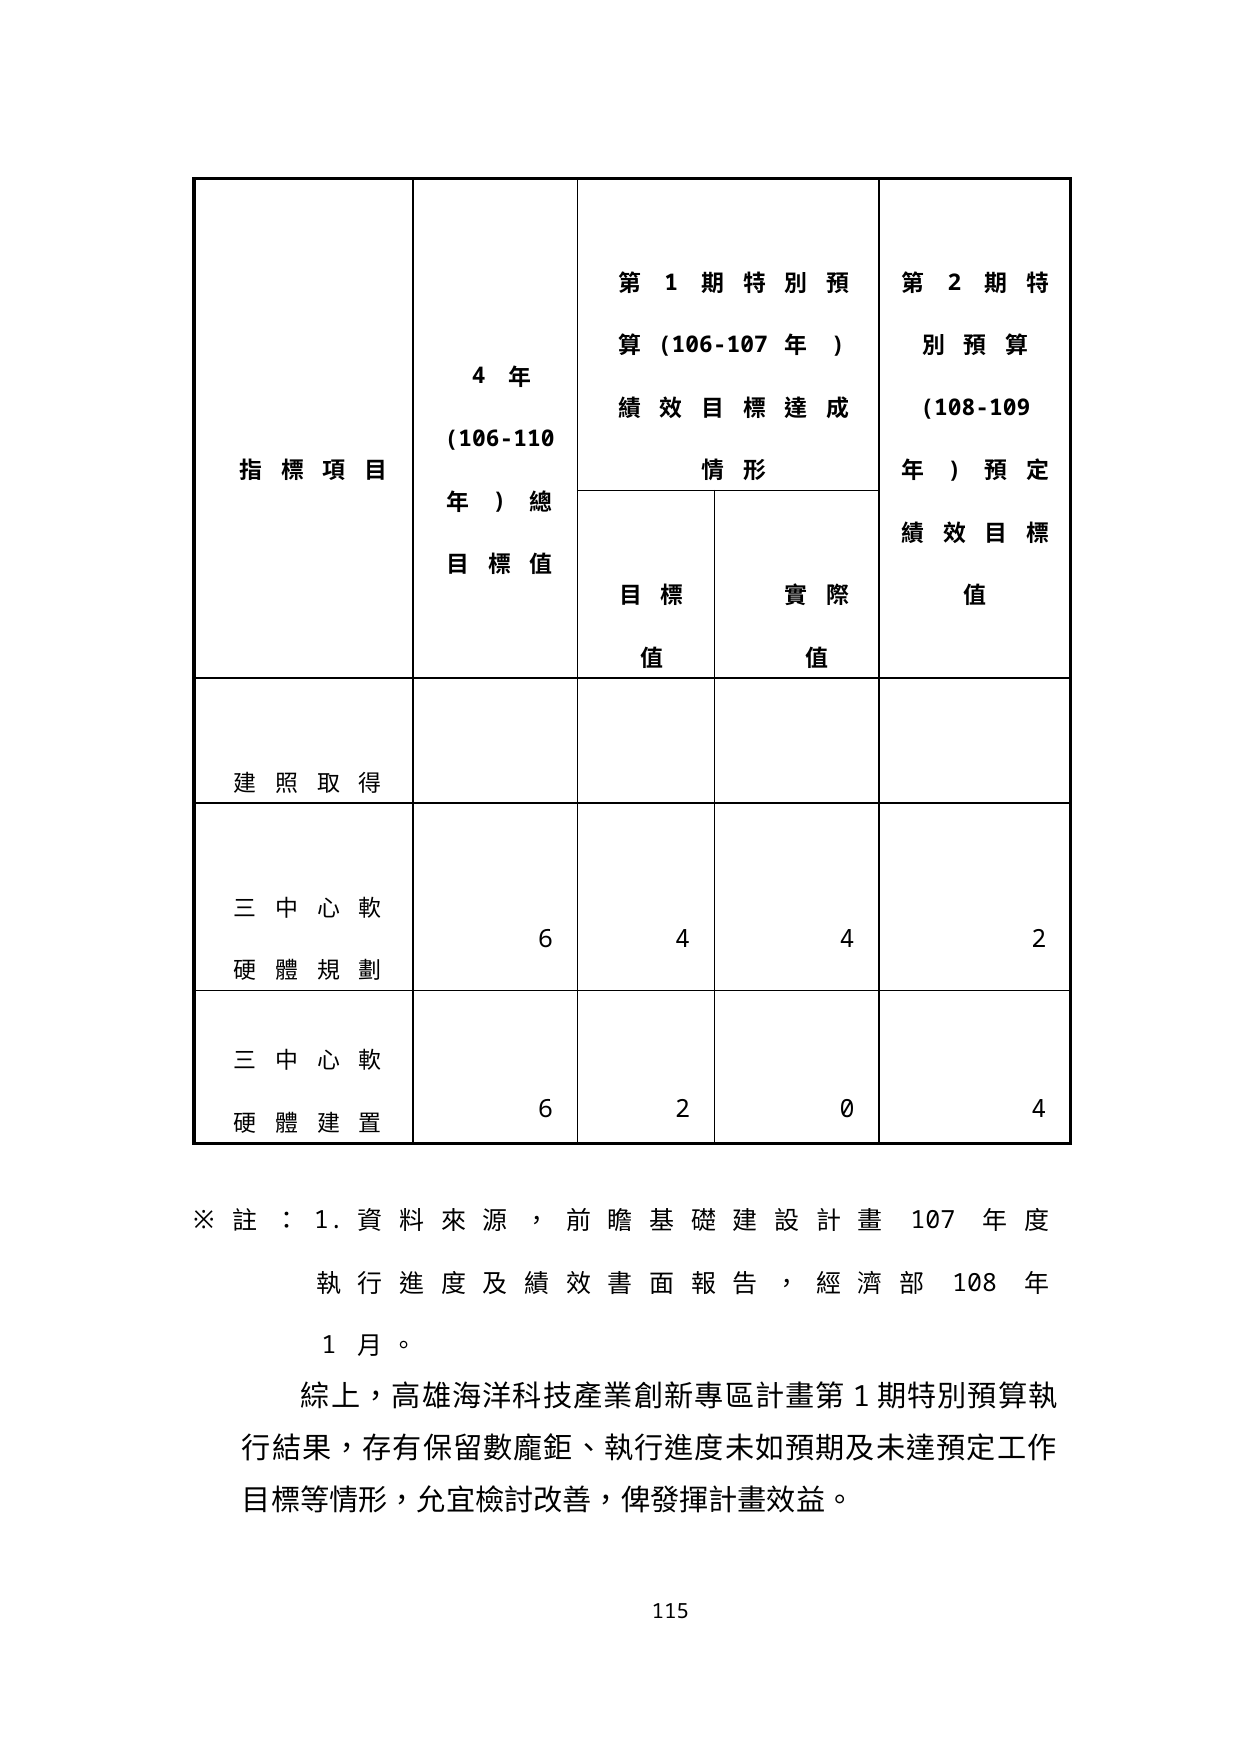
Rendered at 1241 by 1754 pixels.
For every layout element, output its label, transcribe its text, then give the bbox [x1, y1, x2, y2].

table_cell 4 [715, 804, 878, 990]
table_cell 6 [414, 991, 577, 1142]
table_cell 2 [880, 804, 1069, 990]
table_cell 實際值 [715, 491, 878, 677]
table_cell 4 [880, 991, 1069, 1142]
table_cell [414, 679, 577, 802]
table_header 4年(106-110年)總目標值 [414, 180, 577, 677]
table_cell 0 [715, 991, 878, 1142]
table_cell 建照取得 [196, 679, 412, 802]
table_header 指標項目 [196, 180, 412, 677]
table_cell 4 [578, 804, 714, 990]
text ※註：1.資料來源，前瞻基礎建設計畫107年度執行進度及績效書面報告，經濟部108年1月。 [183, 1177, 1068, 1365]
table_cell - [880, 679, 1069, 802]
table_cell 6 [414, 804, 577, 990]
text 綜上，高雄海洋科技產業創新專區計畫第1期特別預算執行結果，存有保留數龐鉅、執行進度未如預期及未達預定工作目標等情形，允宜檢討改善，俾發揮計畫效益。 [242, 1365, 1058, 1521]
table_cell 三中心軟硬體規劃 [196, 804, 412, 990]
table_header 第2期特別預算(108-109年)預定績效目標值 [880, 180, 1069, 677]
table_cell [715, 679, 878, 802]
table_header 第1期特別預算(106-107年)績效目標達成情形 [578, 180, 878, 490]
table_cell [578, 679, 714, 802]
table_cell 2 [578, 991, 714, 1142]
table_cell 三中心軟硬體建置 [196, 991, 412, 1142]
table_cell 目標值 [578, 491, 714, 677]
